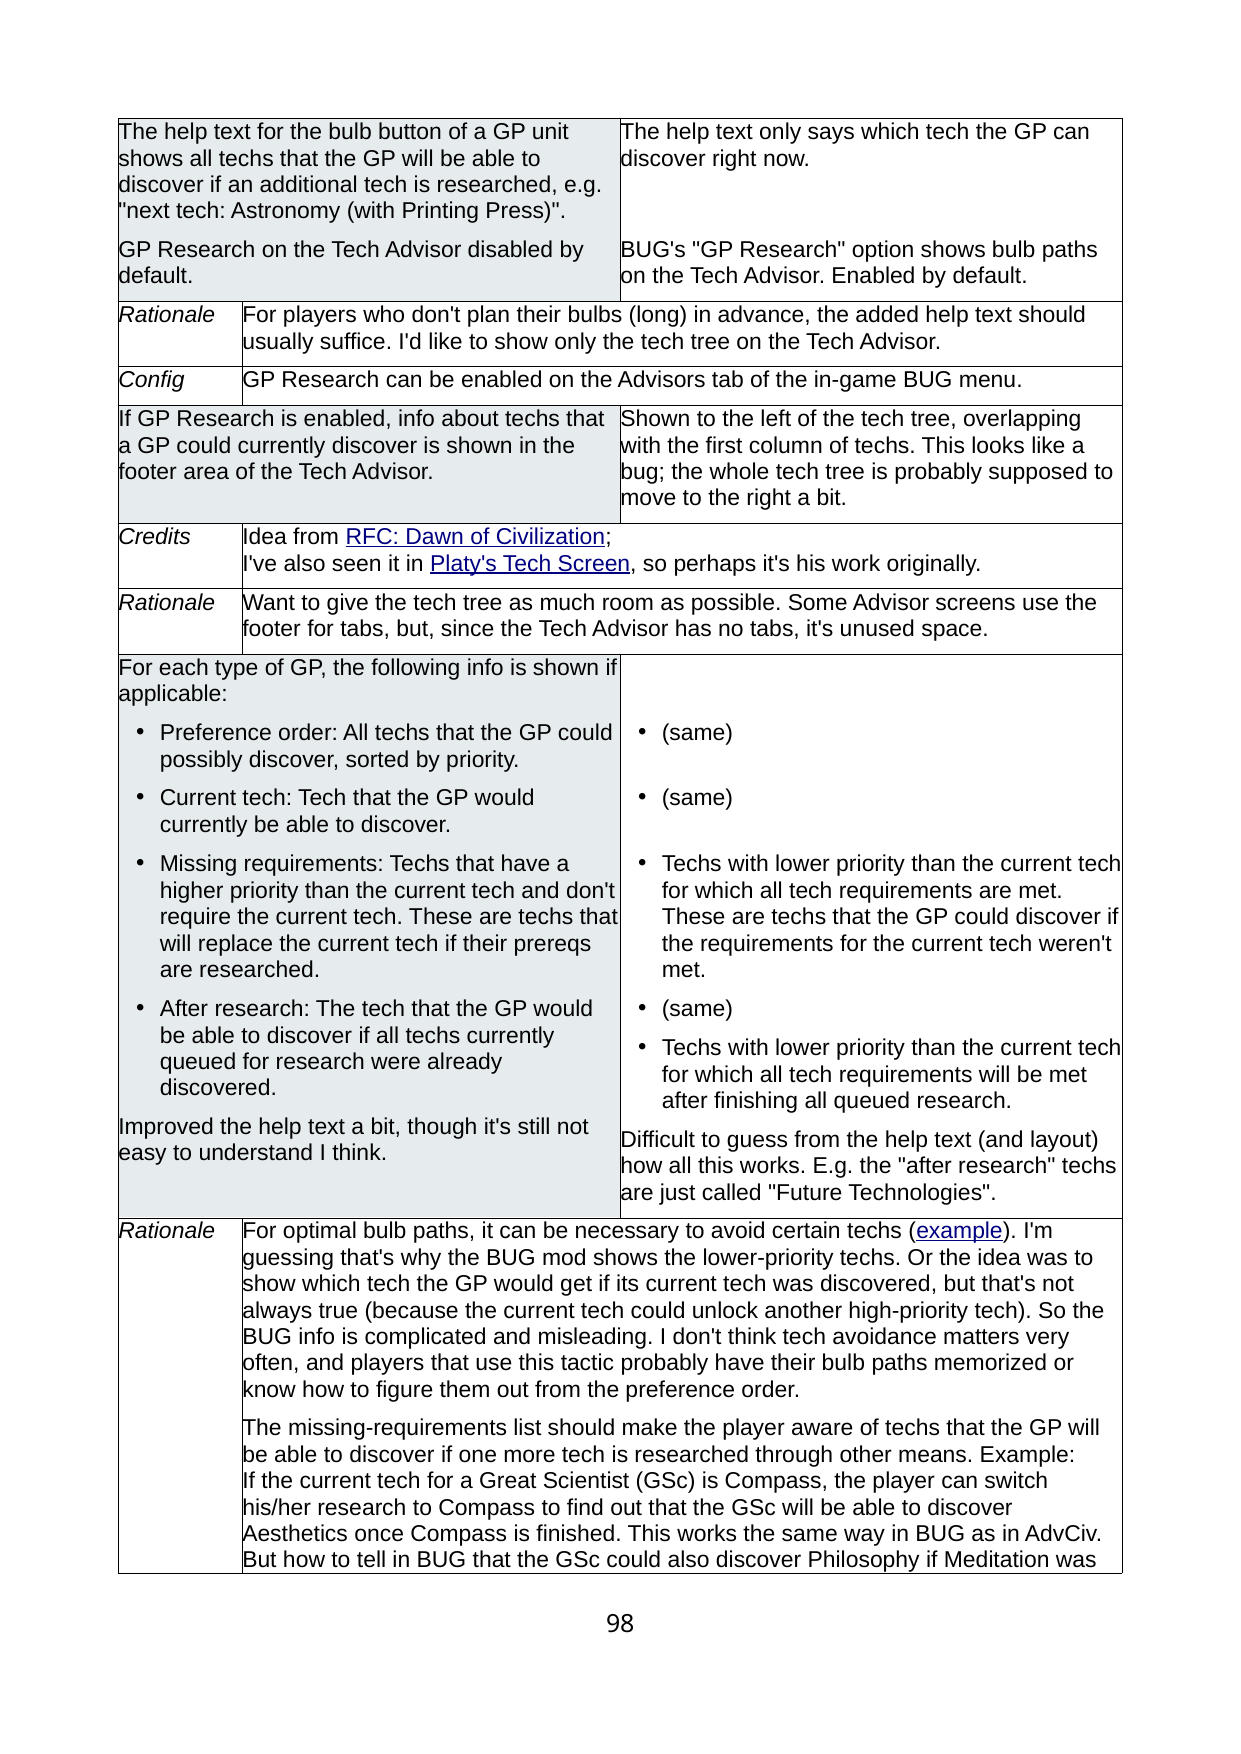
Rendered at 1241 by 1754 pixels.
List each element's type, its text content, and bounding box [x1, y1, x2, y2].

table_cell If GP Research is enabled, info about techs that a GP could currently discover is shown in the footer area of the Tech Advisor. [119, 406, 620, 523]
table_cell (same) (same) Techs with lower priority than the current tech for which all tech requirements are met. These are techs that the GP could discover if the requirements for the current tech weren't met. (same) Techs with lower priority than the current tech for which all tech requirements will be met after finishing all queued research. Difficult to guess from the help text (and layout) how all this works. E.g. the "after research" techs are just called "Future Technologies". [621, 655, 1122, 1217]
table_cell Rationale [119, 1219, 242, 1572]
table_cell Credits [119, 524, 242, 588]
table_cell For each type of GP, the following info is shown if applicable: Preference order: All techs that the GP could possibly discover, sorted by priority. Current tech: Tech that the GP would currently be able to discover. Missing requirements: Techs that have a higher priority than the current tech and don't require the current tech. These are techs that will replace the current tech if their prereqs are researched. After research: The tech that the GP would be able to discover if all techs currently queued for research were already discovered. Improved the help text a bit, though it's still not easy to understand I think. [119, 655, 620, 1217]
table_cell For players who don't plan their bulbs (long) in advance, the added help text should usually suffice. I'd like to show only the tech tree on the Tech Advisor. [243, 302, 1122, 366]
table_cell The help text only says which tech the GP can discover right now. BUG's "GP Research" option shows bulb paths on the Tech Advisor. Enabled by default. [621, 119, 1122, 301]
table_cell Idea from RFC: Dawn of Civilization; I've also seen it in Platy's Tech Screen, so perhaps it's his work originally. [243, 524, 1122, 588]
table_cell Rationale [119, 302, 242, 366]
table_cell The help text for the bulb button of a GP unit shows all techs that the GP will be able to discover if an additional tech is researched, e.g. "next tech: Astronomy (with Printing Press)". GP Research on the Tech Advisor disabled by default. [119, 119, 620, 301]
table_cell Shown to the left of the tech tree, overlapping with the first column of techs. This looks like a bug; the whole tech tree is probably supposed to move to the right a bit. [621, 406, 1122, 523]
table_cell Rationale [119, 589, 242, 653]
table_cell Want to give the tech tree as much room as possible. Some Advisor screens use the footer for tabs, but, since the Tech Advisor has no tabs, it's unused space. [243, 589, 1122, 653]
table_cell Config [119, 367, 242, 405]
table_cell For optimal bulb paths, it can be necessary to avoid certain techs (example). I'm guessing that's why the BUG mod shows the lower-priority techs. Or the idea was to show which tech the GP would get if its current tech was discovered, but that's not always true (because the current tech could unlock another high-priority tech). So the BUG info is complicated and misleading. I don't think tech avoidance matters very often, and players that use this tactic probably have their bulb paths memorized or know how to figure them out from the preference order. The missing-requirements list should make the player aware of techs that the GP will be able to discover if one more tech is researched through other means. Example: If the current tech for a Great Scientist (GSc) is Compass, the player can switch his/her research to Compass to find out that the GSc will be able to discover Aesthetics once Compass is finished. This works the same way in BUG as in AdvCiv. But how to tell in BUG that the GSc could also discover Philosophy if Meditation was [243, 1219, 1122, 1572]
table_cell GP Research can be enabled on the Advisors tab of the in-game BUG menu. [243, 367, 1122, 405]
